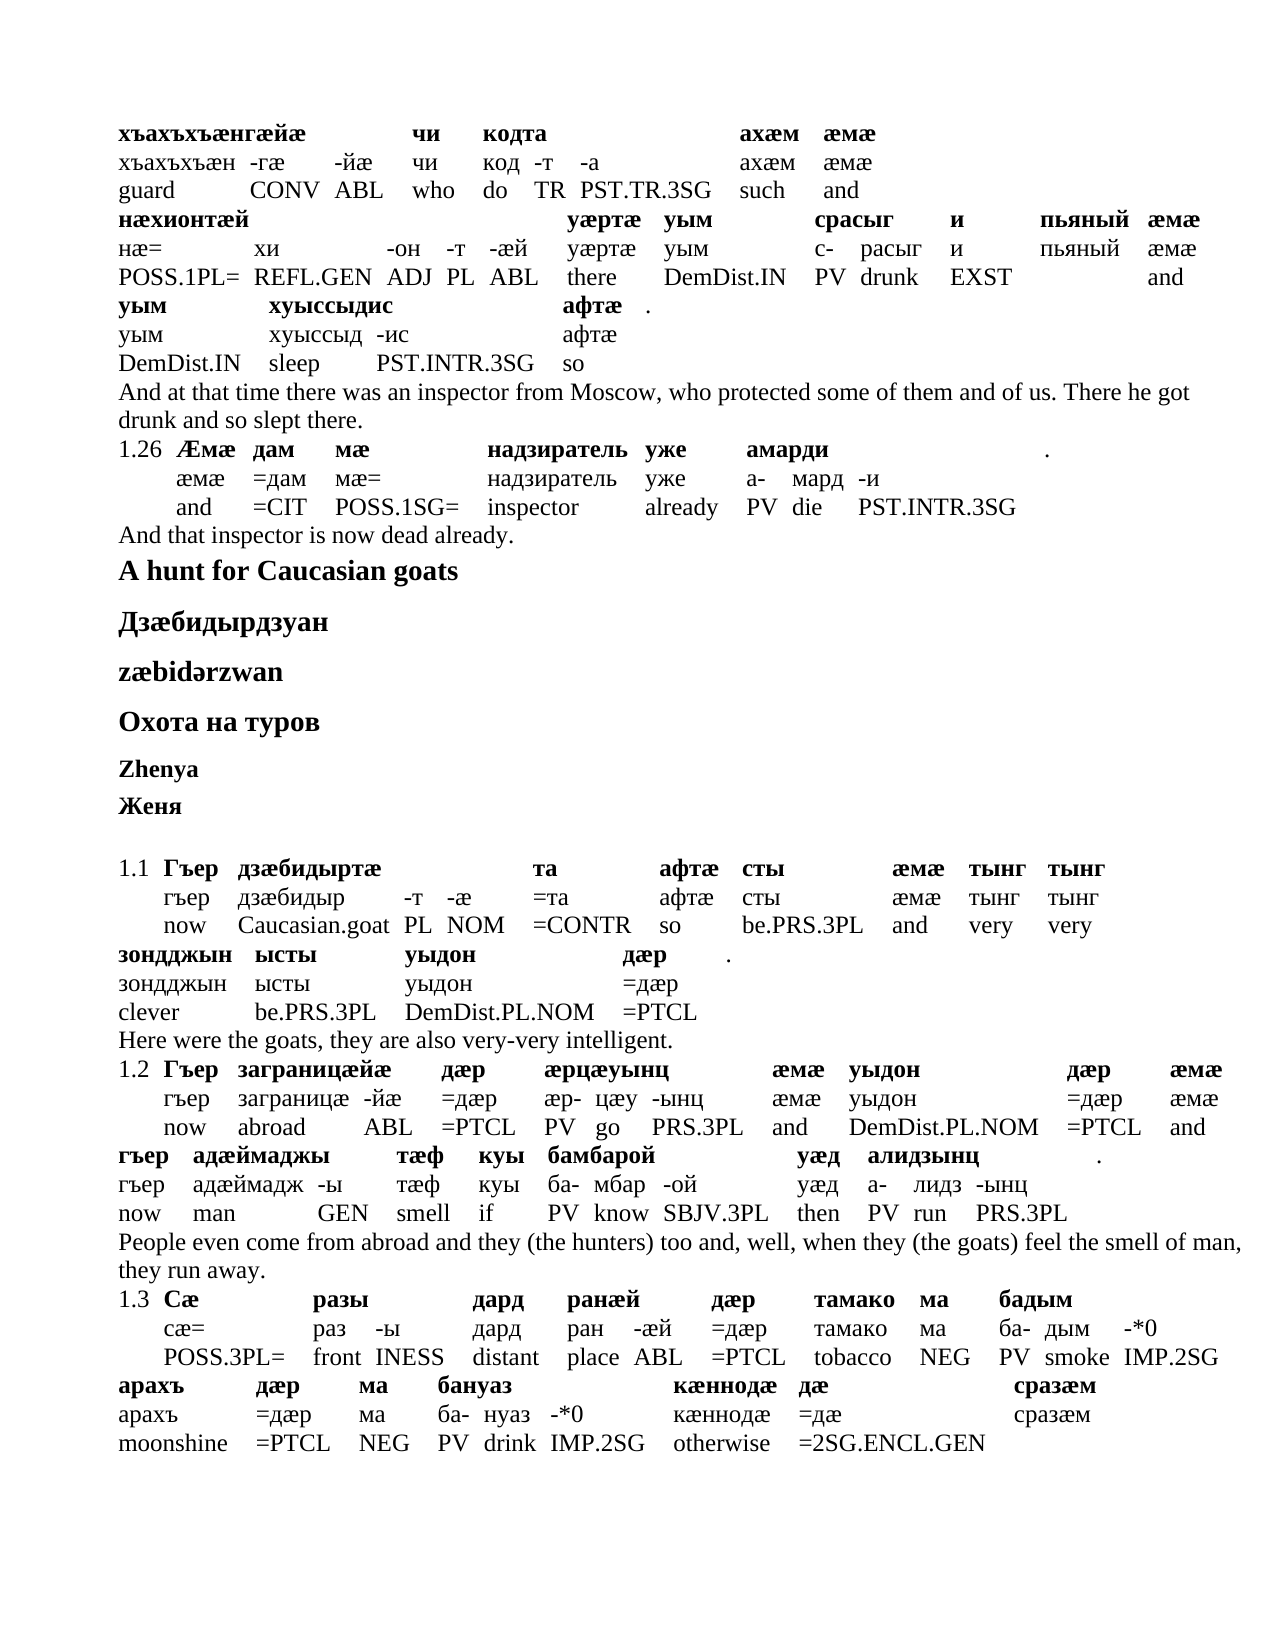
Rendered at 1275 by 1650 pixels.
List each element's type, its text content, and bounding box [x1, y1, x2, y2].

text Гъер [163, 853, 224, 882]
text DemDist.IN [118, 348, 241, 377]
text =дæр [441, 1083, 516, 1112]
text тамако [814, 1284, 906, 1313]
text -*0 [1124, 1313, 1219, 1342]
text -т [403, 882, 433, 911]
text кæннодæ [673, 1371, 784, 1399]
text дам [253, 434, 321, 463]
text IMP.2SG [550, 1428, 646, 1457]
text дæр [622, 939, 712, 968]
text EXST [950, 262, 1012, 291]
text пьяный [1040, 204, 1134, 233]
text уже [645, 434, 732, 463]
text тынг [1048, 882, 1099, 911]
text NEG [358, 1428, 410, 1457]
text сты [742, 882, 864, 911]
text =дам [253, 463, 307, 492]
text æмæ [892, 853, 955, 882]
text бануаз [437, 1371, 659, 1399]
text =PTCL [441, 1112, 516, 1141]
text POSS.1SG= [335, 492, 459, 521]
text уæртæ [567, 233, 636, 262]
text а- [867, 1169, 899, 1198]
text Here were the goats, they are also very-very intelligent. [118, 1026, 1249, 1054]
text и [950, 233, 1012, 262]
text зондджын [118, 939, 241, 968]
text мæ= [335, 463, 459, 492]
text ахæм [739, 118, 809, 147]
text æмæ [1169, 1054, 1233, 1083]
text PST.TR.3SG [580, 176, 712, 204]
text ма [358, 1399, 410, 1428]
title Дзæбидырдзуан [118, 604, 1249, 637]
text PRS.3PL [976, 1198, 1068, 1227]
text tobacco [814, 1342, 892, 1371]
text very [1048, 911, 1099, 939]
text PST.INTR.3SG [858, 492, 1016, 521]
text раз [313, 1313, 361, 1342]
text зондджын [118, 968, 227, 997]
text æмæ [772, 1083, 821, 1112]
text нæ= [118, 233, 240, 262]
text уæд [797, 1169, 840, 1198]
text а- [746, 463, 778, 492]
text гъер [118, 1169, 165, 1198]
text уым [118, 319, 241, 348]
text guard [118, 176, 236, 204]
text go [595, 1112, 638, 1141]
text афтæ [562, 319, 617, 348]
text æмæ [1147, 204, 1211, 233]
text æмæ [772, 1054, 835, 1083]
title Охота на туров [118, 704, 1249, 738]
text 1.3 [118, 1284, 149, 1313]
text ахæм [739, 147, 796, 176]
text =PTCL [622, 997, 698, 1026]
text ран [567, 1313, 619, 1342]
text 1.1 [118, 853, 149, 882]
text and [1169, 1112, 1219, 1141]
text =дæ [798, 1399, 986, 1428]
text -ынц [652, 1083, 744, 1112]
text drunk [860, 262, 922, 291]
text мард [792, 463, 844, 492]
text already [645, 492, 718, 521]
text And at that time there was an inspector from Moscow, who protected some of them and of us. There he got drunk and so slept there. [118, 377, 1249, 434]
text -т [534, 147, 566, 176]
text куы [478, 1169, 520, 1198]
text DemDist.PL.NOM [849, 1112, 1039, 1141]
text хъахъхъæнгæйæ [118, 118, 398, 147]
text æмæ [823, 118, 886, 147]
text дæр [711, 1284, 800, 1313]
text дæр [1067, 1054, 1156, 1083]
text Женя [118, 791, 1249, 820]
text разы [313, 1284, 459, 1313]
text and [176, 492, 225, 521]
text сты [742, 853, 878, 882]
text =CONTR [533, 911, 632, 939]
text -ы [375, 1313, 445, 1342]
text GEN [317, 1198, 369, 1227]
text do [483, 176, 520, 204]
text POSS.3PL= [163, 1342, 285, 1371]
text заграницæйæ [238, 1054, 427, 1083]
text PRS.3PL [652, 1112, 744, 1141]
text distant [472, 1342, 539, 1371]
text адæймаджы [193, 1141, 383, 1169]
text -йæ [363, 1083, 413, 1112]
text -ынц [976, 1169, 1068, 1198]
text -æ [447, 882, 505, 911]
text People even come from abroad and they (the hunters) too and, well, when they (the goats) feel the smell of man, they run away. [118, 1227, 1249, 1284]
text код [483, 147, 520, 176]
text -æй [633, 1313, 683, 1342]
text нæхионтæй [118, 204, 553, 233]
text -а [580, 147, 712, 176]
text кæннодæ [673, 1399, 771, 1428]
text -и [858, 463, 1016, 492]
text PV [437, 1428, 470, 1457]
text -ис [376, 319, 535, 348]
text -æй [489, 233, 539, 262]
text дзæбидыртæ [238, 853, 519, 882]
text and [892, 911, 941, 939]
text уыдон [404, 968, 595, 997]
text дæ [798, 1371, 1000, 1399]
text ба- [998, 1313, 1031, 1342]
text æрцæуынц [544, 1054, 758, 1083]
text PL [446, 262, 475, 291]
text чи [412, 118, 469, 147]
text ысты [254, 939, 391, 968]
text -т [446, 233, 475, 262]
text дæр [441, 1054, 530, 1083]
text амарди [746, 434, 1030, 463]
text CONV [249, 176, 320, 204]
text smoke [1044, 1342, 1110, 1371]
text с- [814, 233, 846, 262]
text расыг [860, 233, 922, 262]
text sleep [269, 348, 362, 377]
text уæртæ [567, 204, 650, 233]
text so [659, 911, 714, 939]
text IMP.2SG [1124, 1342, 1219, 1371]
text -*0 [550, 1399, 646, 1428]
text бамбарой [547, 1141, 783, 1169]
text ба- [547, 1169, 580, 1198]
text and [772, 1112, 821, 1141]
text be.PRS.3PL [742, 911, 864, 939]
text ABL [334, 176, 384, 204]
text Гъер [163, 1054, 224, 1083]
text run [913, 1198, 962, 1227]
text =дæр [622, 968, 698, 997]
text DemDist.PL.NOM [404, 997, 595, 1026]
text man [193, 1198, 303, 1227]
text PST.INTR.3SG [376, 348, 535, 377]
text INESS [375, 1342, 445, 1371]
text тæф [396, 1141, 464, 1169]
text сразæм [1014, 1399, 1091, 1428]
text тамако [814, 1313, 892, 1342]
text уыдон [404, 939, 609, 968]
title zæbidərzwan [118, 654, 1249, 687]
text ысты [254, 968, 377, 997]
text so [562, 348, 617, 377]
text =PTCL [1067, 1112, 1142, 1141]
text inspector [487, 492, 617, 521]
text PV [746, 492, 778, 521]
text уым [664, 233, 787, 262]
text ABL [489, 262, 539, 291]
text 1.26 [118, 434, 162, 463]
text -ы [317, 1169, 369, 1198]
text куы [478, 1141, 534, 1169]
text хъахъхъæн [118, 147, 236, 176]
text заграницæ [238, 1083, 349, 1112]
text гъер [163, 882, 210, 911]
text сразæм [1014, 1371, 1105, 1399]
text =дæр [711, 1313, 786, 1342]
text be.PRS.3PL [254, 997, 377, 1026]
text пьяный [1040, 233, 1120, 262]
text SBJV.3PL [663, 1198, 769, 1227]
text Caucasian.goat [238, 911, 390, 939]
text die [792, 492, 844, 521]
text now [163, 1112, 210, 1141]
text PL [403, 911, 433, 939]
text ABL [363, 1112, 413, 1141]
text know [593, 1198, 649, 1227]
text æмæ [1147, 233, 1197, 262]
text тынг [1048, 853, 1113, 882]
text NEG [919, 1342, 971, 1371]
text =PTCL [256, 1428, 331, 1457]
text надзиратель [487, 434, 631, 463]
text PV [547, 1198, 580, 1227]
text æмæ [892, 882, 941, 911]
text тынг [969, 882, 1020, 911]
text -йæ [334, 147, 384, 176]
text =дæр [256, 1399, 331, 1428]
text лидз [913, 1169, 962, 1198]
text срасыг [814, 204, 936, 233]
text надзиратель [487, 463, 617, 492]
text афтæ [659, 853, 728, 882]
text уæд [797, 1141, 854, 1169]
text =PTCL [711, 1342, 786, 1371]
text place [567, 1342, 619, 1371]
text ранæй [567, 1284, 697, 1313]
text та [533, 853, 645, 882]
text clever [118, 997, 227, 1026]
text Æмæ [176, 434, 239, 463]
text цæу [595, 1083, 638, 1112]
text and [823, 176, 872, 204]
text гъер [163, 1083, 210, 1112]
text уже [645, 463, 718, 492]
text ма [358, 1371, 424, 1399]
text POSS.1PL= [118, 262, 240, 291]
text æмæ [823, 147, 872, 176]
text otherwise [673, 1428, 771, 1457]
text -он [386, 233, 432, 262]
text уыдон [849, 1054, 1053, 1083]
text алидзынц [867, 1141, 1082, 1169]
text кодта [483, 118, 726, 147]
text -гæ [249, 147, 320, 176]
text дым [1044, 1313, 1110, 1342]
text there [567, 262, 636, 291]
text . [1044, 434, 1065, 463]
text дæр [256, 1371, 345, 1399]
text афтæ [659, 882, 714, 911]
text moonshine [118, 1428, 228, 1457]
text арахъ [118, 1371, 242, 1399]
text тæф [396, 1169, 451, 1198]
text who [412, 176, 455, 204]
text уыдон [849, 1083, 1039, 1112]
text бадым [998, 1284, 1233, 1313]
text хуыссыдис [269, 291, 548, 319]
text арахъ [118, 1399, 228, 1428]
text и [950, 204, 1026, 233]
text NOM [447, 911, 505, 939]
text PV [998, 1342, 1031, 1371]
text Сæ [163, 1284, 299, 1313]
text 1.2 [118, 1054, 149, 1083]
text нуаз [483, 1399, 536, 1428]
text =та [533, 882, 632, 911]
text now [118, 1198, 165, 1227]
text сæ= [163, 1313, 285, 1342]
text PV [814, 262, 846, 291]
text адæймадж [193, 1169, 303, 1198]
text ба- [437, 1399, 470, 1428]
text then [797, 1198, 840, 1227]
text ма [919, 1284, 985, 1313]
text æр- [544, 1083, 581, 1112]
text ABL [633, 1342, 683, 1371]
text афтæ [562, 291, 631, 319]
text drink [483, 1428, 536, 1457]
text . [1096, 1141, 1117, 1169]
text PV [544, 1112, 581, 1141]
text мбар [593, 1169, 649, 1198]
text and [1147, 262, 1197, 291]
text æмæ [1169, 1083, 1219, 1112]
text хуыссыд [269, 319, 362, 348]
text ADJ [386, 262, 432, 291]
text DemDist.IN [664, 262, 787, 291]
text тынг [969, 853, 1034, 882]
text And that inspector is now dead already. [118, 521, 1249, 549]
text . [645, 291, 666, 319]
title A hunt for Caucasian goats [118, 553, 1249, 587]
text such [739, 176, 796, 204]
text REFL.GEN [254, 262, 373, 291]
text ма [919, 1313, 971, 1342]
text =дæр [1067, 1083, 1142, 1112]
text if [478, 1198, 520, 1227]
text abroad [238, 1112, 349, 1141]
text =CIT [253, 492, 307, 521]
text very [969, 911, 1020, 939]
text хи [254, 233, 373, 262]
text front [313, 1342, 361, 1371]
text мæ [335, 434, 473, 463]
text TR [534, 176, 566, 204]
text дард [472, 1313, 539, 1342]
text Zhenya [118, 754, 1249, 783]
text чи [412, 147, 455, 176]
text =2SG.ENCL.GEN [798, 1428, 986, 1457]
text уым [118, 291, 255, 319]
text . [725, 939, 746, 968]
text PV [867, 1198, 899, 1227]
text уым [664, 204, 801, 233]
text æмæ [176, 463, 225, 492]
text -ой [663, 1169, 769, 1198]
text дзæбидыр [238, 882, 390, 911]
text дард [472, 1284, 553, 1313]
text now [163, 911, 210, 939]
text smell [396, 1198, 451, 1227]
text гъер [118, 1141, 179, 1169]
